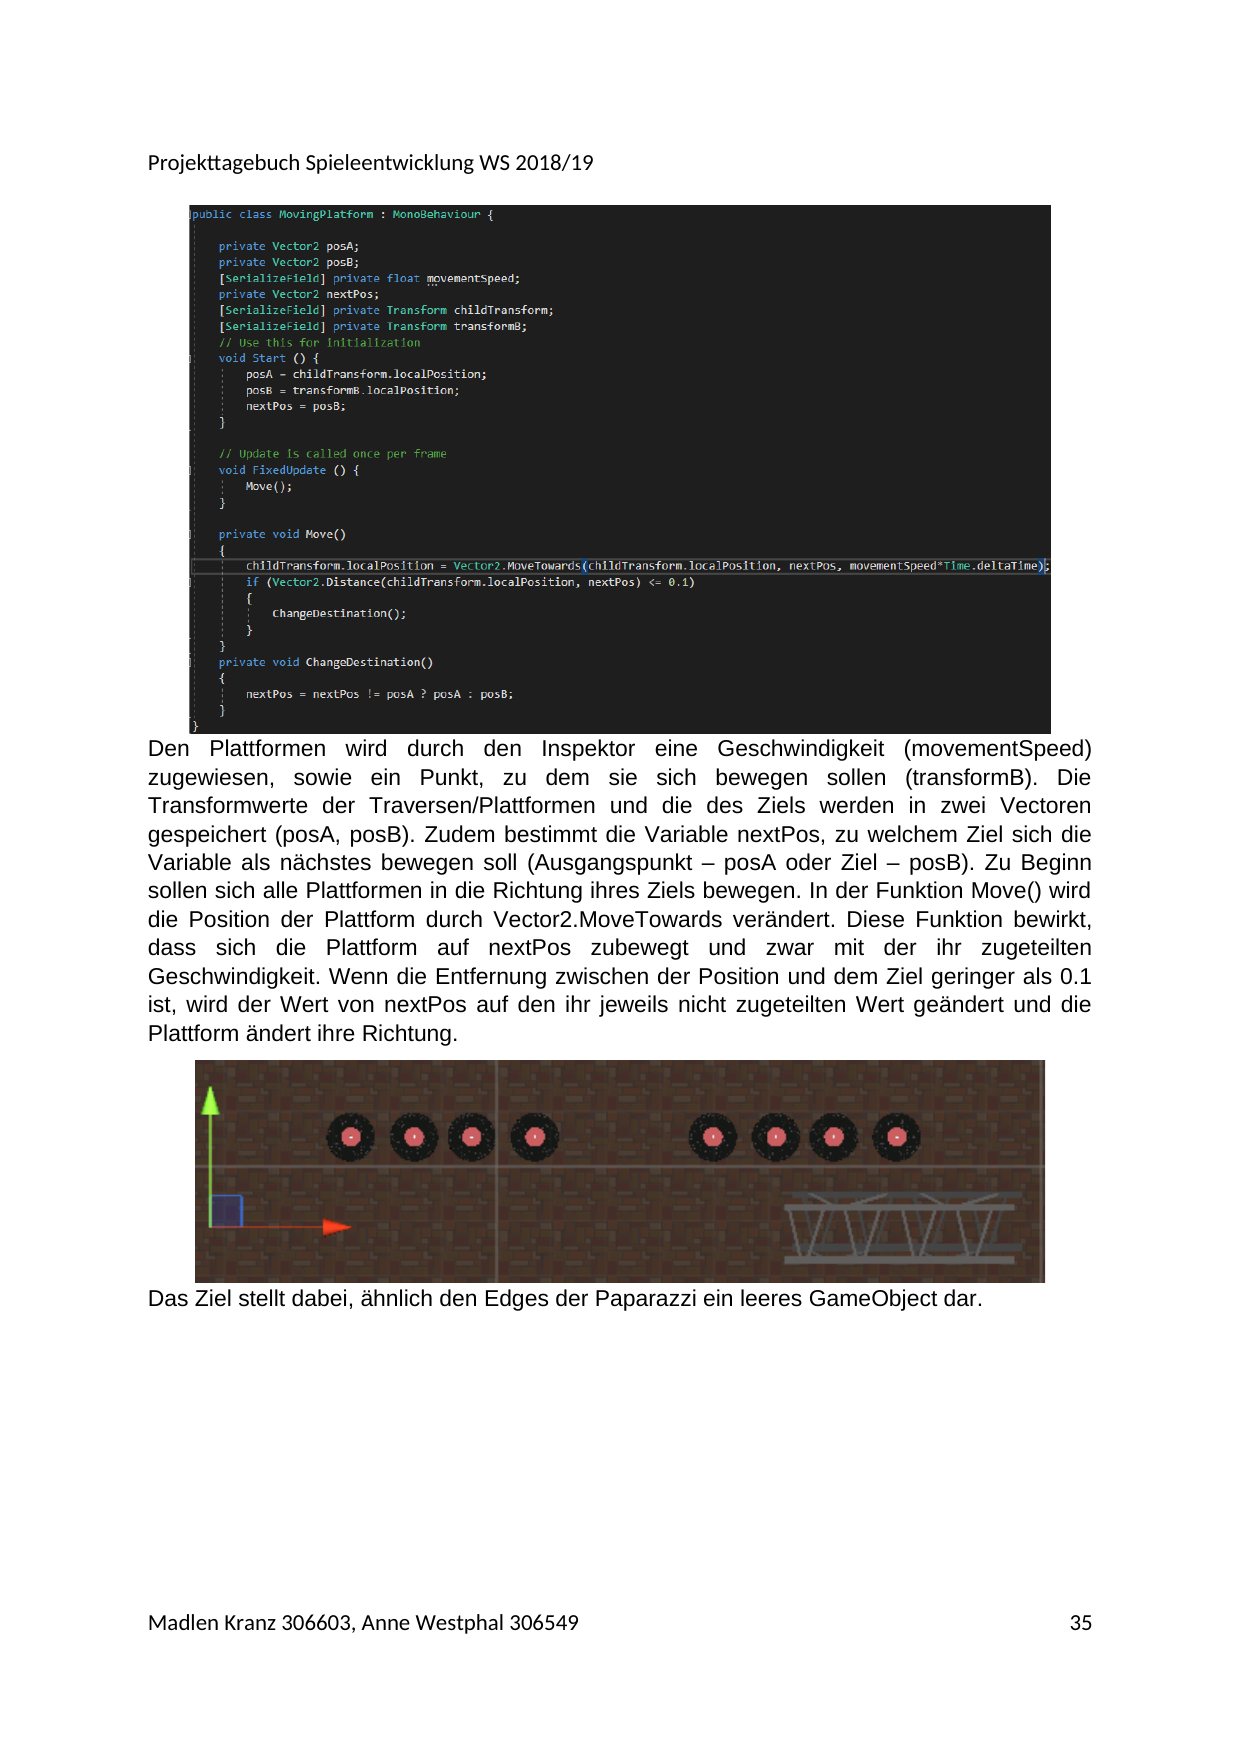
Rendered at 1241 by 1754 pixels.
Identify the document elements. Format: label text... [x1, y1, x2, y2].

picture [195, 1060, 1045, 1283]
text Das Ziel stellt dabei, ähnlich den Edges der Paparazzi ein leeres GameObject dar. [148, 1283, 1093, 1311]
picture [189, 205, 1051, 734]
text Den Plattformen wird durch den Inspektor eine Geschwindigkeit (movementSpeed) zugewiesen, sowie ein Punkt, zu dem sie sich bewegen sollen (transformB). Die Transformwerte der Traversen/Plattformen und die des Ziels werden in zwei Vectoren gespeichert (posA, posB). Zudem bestimmt die Variable nextPos, zu welchem Ziel sich die Variable als nächstes bewegen soll (Ausgangspunkt – posA oder Ziel – posB). Zu Beginn sollen sich alle Plattformen in die Richtung ihres Ziels bewegen. In der Funktion Move() wird die Position der Plattform durch Vector2.MoveTowards verändert. Diese Funktion bewirkt, dass sich die Plattform auf nextPos zubewegt und zwar mit der ihr zugeteilten Geschwindigkeit. Wenn die Entfernung zwischen der Position und dem Ziel geringer als 0.1 ist, wird der Wert von nextPos auf den ihr jeweils nicht zugeteilten Wert geändert und die Plattform ändert ihre Richtung. [148, 734, 1093, 1046]
